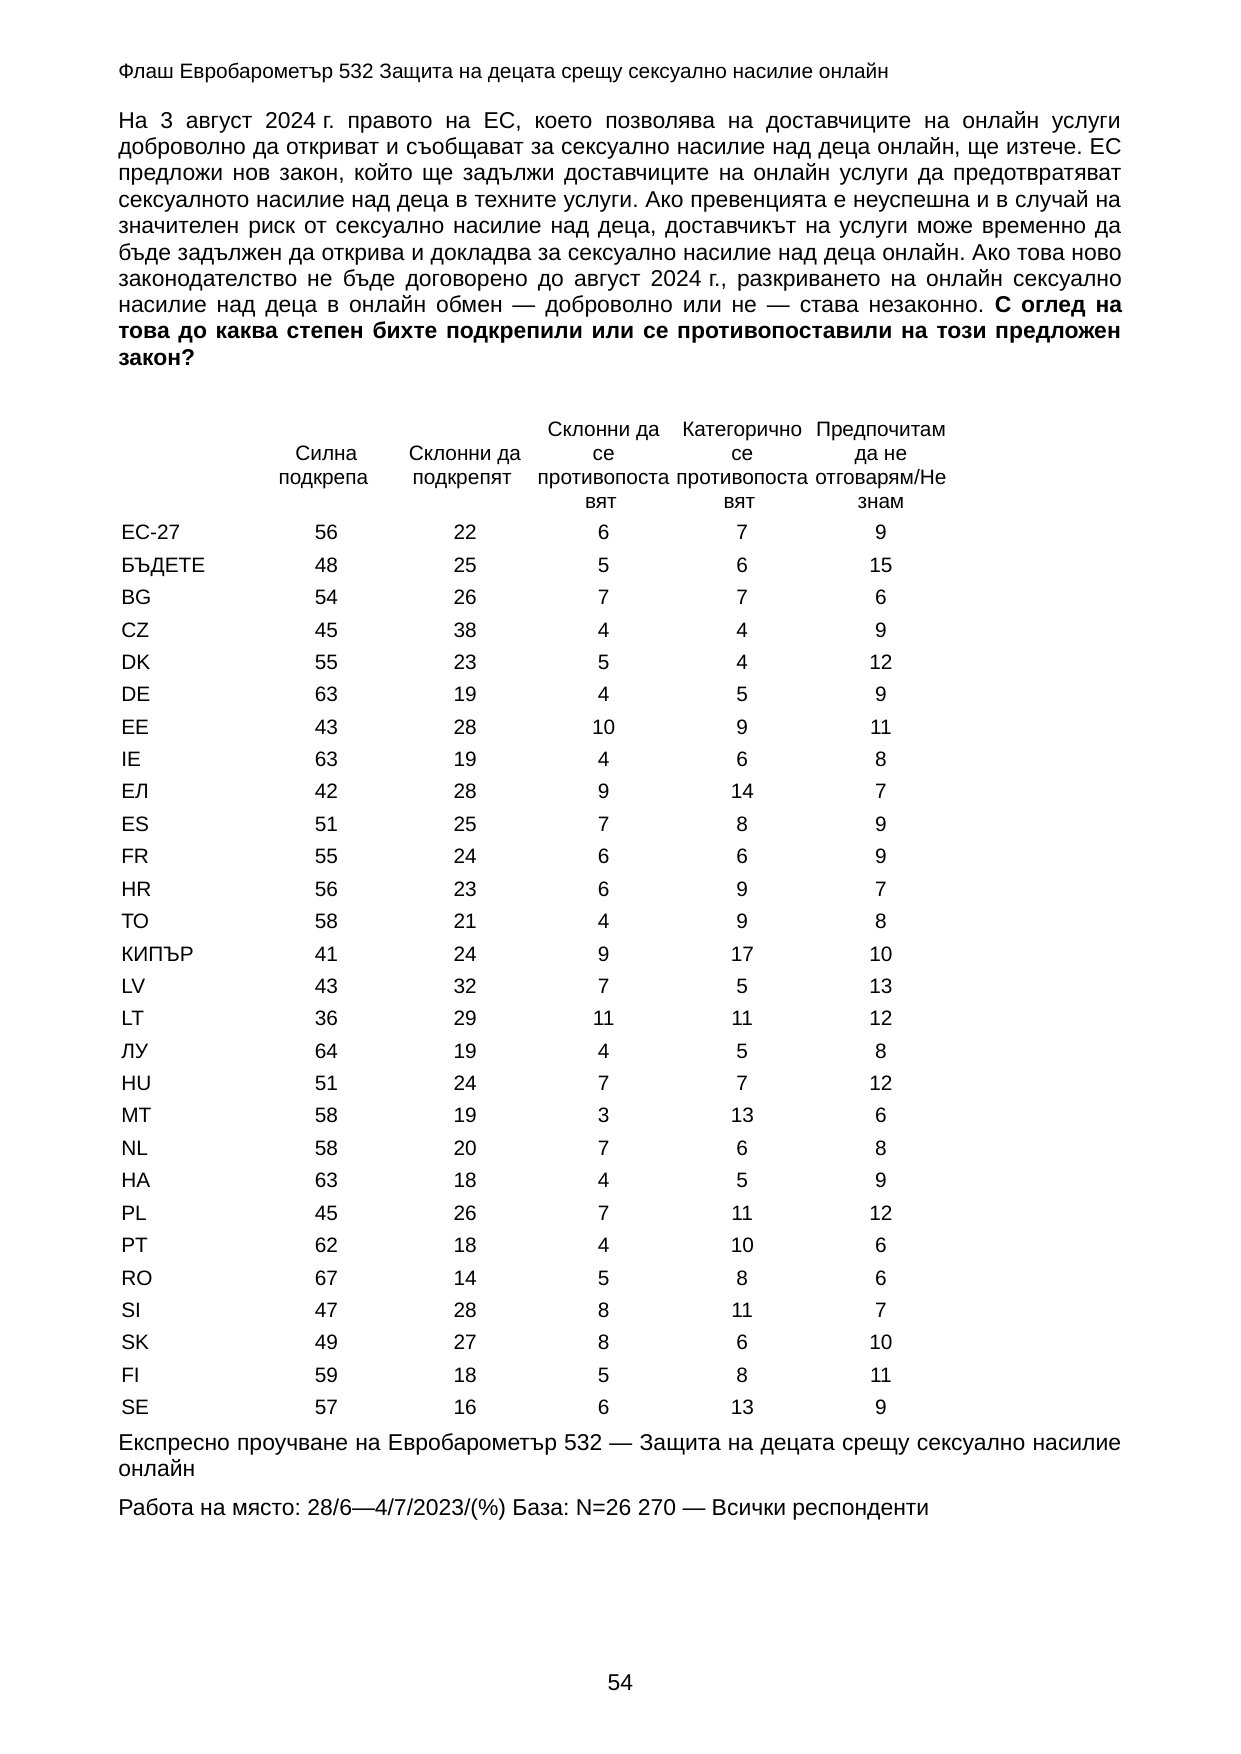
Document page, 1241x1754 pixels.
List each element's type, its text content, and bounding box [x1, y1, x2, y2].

table_cell 9 [673, 873, 811, 905]
table_cell 5 [534, 1358, 673, 1391]
table_cell 5 [673, 970, 811, 1002]
table_cell HR [118, 873, 257, 905]
table_cell ES [118, 808, 257, 840]
table_cell 18 [395, 1358, 534, 1391]
table_cell 7 [673, 581, 811, 613]
table_cell 63 [257, 743, 395, 775]
table_cell 4 [534, 678, 673, 710]
table_cell 6 [673, 743, 811, 775]
text Работа на място: 28/6—4/7/2023/(%) База: N=26 270 — Всички респонденти [118, 1494, 1122, 1520]
table_cell 9 [811, 808, 950, 840]
table_cell 19 [395, 678, 534, 710]
table_cell 7 [534, 1196, 673, 1229]
table_cell 58 [257, 905, 395, 937]
table_cell 8 [811, 905, 950, 937]
table_cell 7 [811, 775, 950, 808]
table_cell 25 [395, 808, 534, 840]
table_cell 9 [673, 710, 811, 743]
table_cell 6 [673, 840, 811, 872]
table_cell 8 [811, 1132, 950, 1164]
table_cell 9 [811, 613, 950, 646]
table_cell DK [118, 646, 257, 678]
table_cell 28 [395, 775, 534, 808]
table_cell 32 [395, 970, 534, 1002]
table_cell 4 [534, 905, 673, 937]
table_cell 47 [257, 1294, 395, 1326]
table_cell 9 [811, 1164, 950, 1196]
table_cell 9 [811, 1391, 950, 1423]
table_cell ЛУ [118, 1034, 257, 1067]
table_cell 43 [257, 710, 395, 743]
table_cell 18 [395, 1229, 534, 1261]
table_cell БЪДЕТЕ [118, 549, 257, 581]
table_cell PL [118, 1196, 257, 1229]
table_cell 14 [395, 1261, 534, 1293]
table_cell 4 [534, 1034, 673, 1067]
table_cell 6 [673, 549, 811, 581]
table_cell 6 [811, 1099, 950, 1132]
table_cell 45 [257, 1196, 395, 1229]
table_cell 18 [395, 1164, 534, 1196]
table_cell 5 [673, 1034, 811, 1067]
table_cell 5 [673, 1164, 811, 1196]
table_cell 9 [811, 840, 950, 872]
table_cell 57 [257, 1391, 395, 1423]
table_cell 9 [534, 937, 673, 969]
table_cell 8 [534, 1326, 673, 1358]
table_cell 10 [811, 1326, 950, 1358]
table_cell MT [118, 1099, 257, 1132]
table_cell 15 [811, 549, 950, 581]
table_cell 62 [257, 1229, 395, 1261]
table_cell 14 [673, 775, 811, 808]
table_cell 12 [811, 1002, 950, 1034]
table_cell 12 [811, 646, 950, 678]
table_cell 58 [257, 1132, 395, 1164]
table_cell 6 [673, 1326, 811, 1358]
table_cell 6 [534, 873, 673, 905]
table_cell 23 [395, 873, 534, 905]
table_cell 11 [534, 1002, 673, 1034]
table_cell 12 [811, 1196, 950, 1229]
table_cell 6 [534, 516, 673, 548]
table_cell 8 [673, 1261, 811, 1293]
table_cell 4 [534, 1164, 673, 1196]
table_cell NL [118, 1132, 257, 1164]
table_cell 23 [395, 646, 534, 678]
table_cell LV [118, 970, 257, 1002]
table_cell 11 [673, 1294, 811, 1326]
table_cell 9 [673, 905, 811, 937]
table_cell 21 [395, 905, 534, 937]
table_cell 12 [811, 1067, 950, 1099]
table_cell 28 [395, 1294, 534, 1326]
table_cell 4 [534, 743, 673, 775]
table_cell CZ [118, 613, 257, 646]
table_cell 19 [395, 743, 534, 775]
table_cell 41 [257, 937, 395, 969]
table_cell 9 [811, 516, 950, 548]
table_header Категорично се противопоставят [673, 414, 811, 516]
table_cell 5 [534, 1261, 673, 1293]
table_header [118, 414, 257, 516]
table_cell 6 [534, 1391, 673, 1423]
table_cell 5 [673, 678, 811, 710]
table_cell 8 [811, 1034, 950, 1067]
table_cell 58 [257, 1099, 395, 1132]
table_cell FI [118, 1358, 257, 1391]
table_cell 13 [673, 1391, 811, 1423]
table_cell 13 [673, 1099, 811, 1132]
table_cell HU [118, 1067, 257, 1099]
table_cell ЕС-27 [118, 516, 257, 548]
table_cell 55 [257, 840, 395, 872]
table_cell 7 [534, 808, 673, 840]
table_cell 55 [257, 646, 395, 678]
table_cell 8 [534, 1294, 673, 1326]
table_cell 6 [534, 840, 673, 872]
table_cell 11 [673, 1002, 811, 1034]
table_cell 24 [395, 937, 534, 969]
table_cell 3 [534, 1099, 673, 1132]
table_cell 42 [257, 775, 395, 808]
table_cell SI [118, 1294, 257, 1326]
table_cell 17 [673, 937, 811, 969]
table_cell КИПЪР [118, 937, 257, 969]
table_cell 63 [257, 678, 395, 710]
table_header Силна подкрепа [257, 414, 395, 516]
table_cell BG [118, 581, 257, 613]
table_cell 7 [673, 516, 811, 548]
table_cell 4 [534, 1229, 673, 1261]
table_cell 67 [257, 1261, 395, 1293]
table_header Склонни да подкрепят [395, 414, 534, 516]
table_cell SE [118, 1391, 257, 1423]
table_cell 7 [534, 581, 673, 613]
table_cell 8 [811, 743, 950, 775]
table_cell 7 [534, 1067, 673, 1099]
table_cell 27 [395, 1326, 534, 1358]
table_cell 9 [811, 678, 950, 710]
table_cell 8 [673, 808, 811, 840]
table_cell 6 [673, 1132, 811, 1164]
table_cell 7 [811, 1294, 950, 1326]
table_cell 10 [811, 937, 950, 969]
table_cell 11 [811, 1358, 950, 1391]
table_cell 26 [395, 581, 534, 613]
table_cell 63 [257, 1164, 395, 1196]
table_cell DE [118, 678, 257, 710]
table_cell IE [118, 743, 257, 775]
table_cell 10 [673, 1229, 811, 1261]
table_cell 6 [811, 581, 950, 613]
table_cell 20 [395, 1132, 534, 1164]
table_cell 26 [395, 1196, 534, 1229]
table_header Склонни да се противопоставят [534, 414, 673, 516]
table_cell 7 [811, 873, 950, 905]
table_cell 51 [257, 808, 395, 840]
table_cell 29 [395, 1002, 534, 1034]
table_cell 43 [257, 970, 395, 1002]
table_cell ЕЛ [118, 775, 257, 808]
text Експресно проучване на Евробарометър 532 — Защита на децата срещу сексуално насилие онлайн [118, 1429, 1122, 1482]
table_cell 7 [534, 1132, 673, 1164]
table_cell 38 [395, 613, 534, 646]
table_cell 54 [257, 581, 395, 613]
table_cell 9 [534, 775, 673, 808]
table_cell PT [118, 1229, 257, 1261]
table_cell 19 [395, 1099, 534, 1132]
text На 3 август 2024 г. правото на ЕС, което позволява на доставчиците на онлайн услуги доброволно да откриват и съобщават за сексуално насилие над деца онлайн, ще изтече. ЕС предложи нов закон, който ще задължи доставчиците на онлайн услуги да предотвратяват сексуалното насилие над деца в техните услуги. Ако превенцията е неуспешна и в случай на значителен риск от сексуално насилие над деца, доставчикът на услуги може временно да бъде задължен да открива и докладва за сексуално насилие над деца онлайн. Ако това ново законодателство не бъде договорено до август 2024 г., разкриването на онлайн сексуално насилие над деца в онлайн обмен — доброволно или не — става незаконно. С оглед на това до каква степен бихте подкрепили или се противопоставили на този предложен закон? [118, 107, 1122, 370]
table_cell 24 [395, 1067, 534, 1099]
table_cell 56 [257, 873, 395, 905]
table_cell 24 [395, 840, 534, 872]
table_cell 28 [395, 710, 534, 743]
table_cell 16 [395, 1391, 534, 1423]
table_cell 7 [534, 970, 673, 1002]
table_cell 45 [257, 613, 395, 646]
table_cell 36 [257, 1002, 395, 1034]
table_cell 56 [257, 516, 395, 548]
table_cell 11 [811, 710, 950, 743]
table_cell 19 [395, 1034, 534, 1067]
table_cell 5 [534, 549, 673, 581]
table_cell 51 [257, 1067, 395, 1099]
table_cell RO [118, 1261, 257, 1293]
table_cell 6 [811, 1261, 950, 1293]
table_cell 4 [534, 613, 673, 646]
table_cell 64 [257, 1034, 395, 1067]
table_cell LT [118, 1002, 257, 1034]
table_cell 48 [257, 549, 395, 581]
table_cell 8 [673, 1358, 811, 1391]
table_cell 4 [673, 646, 811, 678]
table_cell 59 [257, 1358, 395, 1391]
table_cell 5 [534, 646, 673, 678]
table_cell SK [118, 1326, 257, 1358]
table_cell 11 [673, 1196, 811, 1229]
table_cell 22 [395, 516, 534, 548]
table_cell FR [118, 840, 257, 872]
table_cell 25 [395, 549, 534, 581]
table_cell 6 [811, 1229, 950, 1261]
table_cell 13 [811, 970, 950, 1002]
table_cell EE [118, 710, 257, 743]
table_cell 4 [673, 613, 811, 646]
table_cell 7 [673, 1067, 811, 1099]
table_cell НА [118, 1164, 257, 1196]
table_cell 49 [257, 1326, 395, 1358]
table_cell ТО [118, 905, 257, 937]
table_header Предпочитам да не отговарям/Не знам [811, 414, 950, 516]
table_cell 10 [534, 710, 673, 743]
